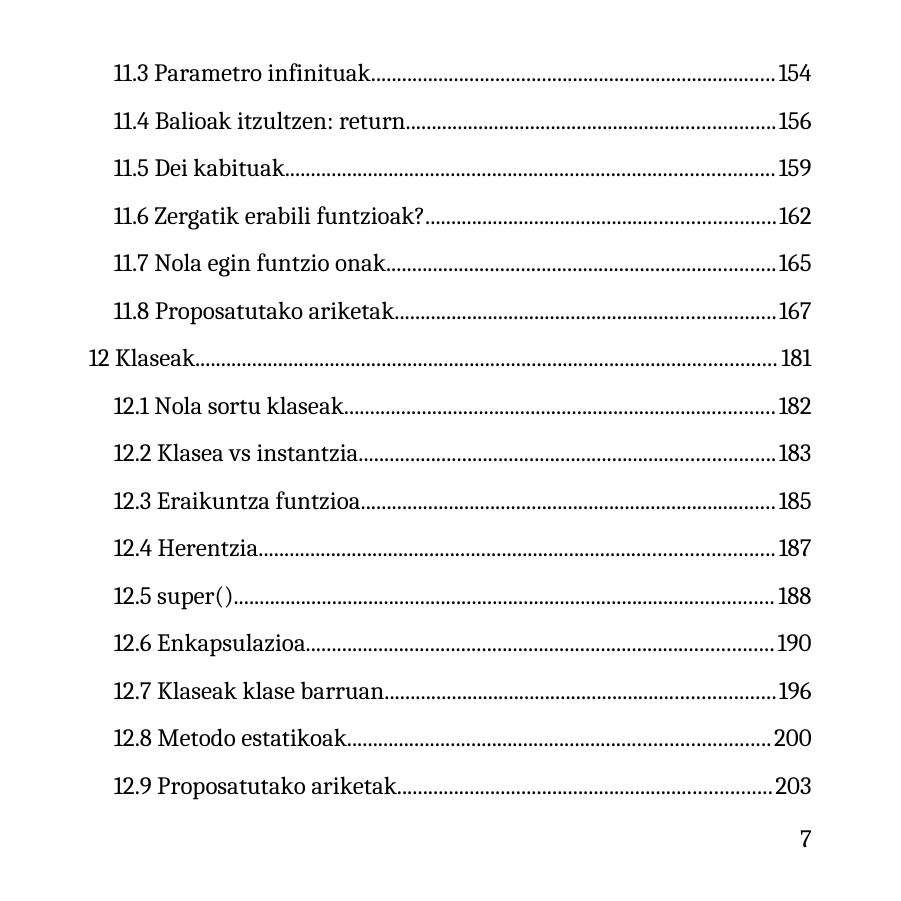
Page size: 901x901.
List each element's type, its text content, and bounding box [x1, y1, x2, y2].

text 12.8 Metodo estatikoak 200 [114, 724, 811, 753]
text 12.1 Nola sortu klaseak 182 [114, 392, 811, 420]
text 11.3 Parametro infinituak 154 [114, 59, 811, 88]
text 12.5 super() 188 [114, 582, 811, 610]
text 12 Klaseak 181 [89, 344, 811, 373]
text 12.6 Enkapsulazioa 190 [114, 629, 811, 658]
text 12.3 Eraikuntza funtzioa 185 [114, 487, 811, 515]
text 11.4 Balioak itzultzen: return 156 [114, 107, 811, 135]
text 12.7 Klaseak klase barruan 196 [114, 677, 811, 705]
text 11.8 Proposatutako ariketak 167 [114, 297, 811, 325]
text 12.4 Herentzia 187 [114, 534, 811, 563]
text 12.9 Proposatutako ariketak 203 [114, 772, 811, 800]
text 12.2 Klasea vs instantzia 183 [114, 439, 811, 468]
text 11.6 Zergatik erabili funtzioak? 162 [114, 202, 811, 230]
text 11.5 Dei kabituak 159 [114, 154, 811, 183]
text 11.7 Nola egin funtzio onak 165 [114, 249, 811, 278]
